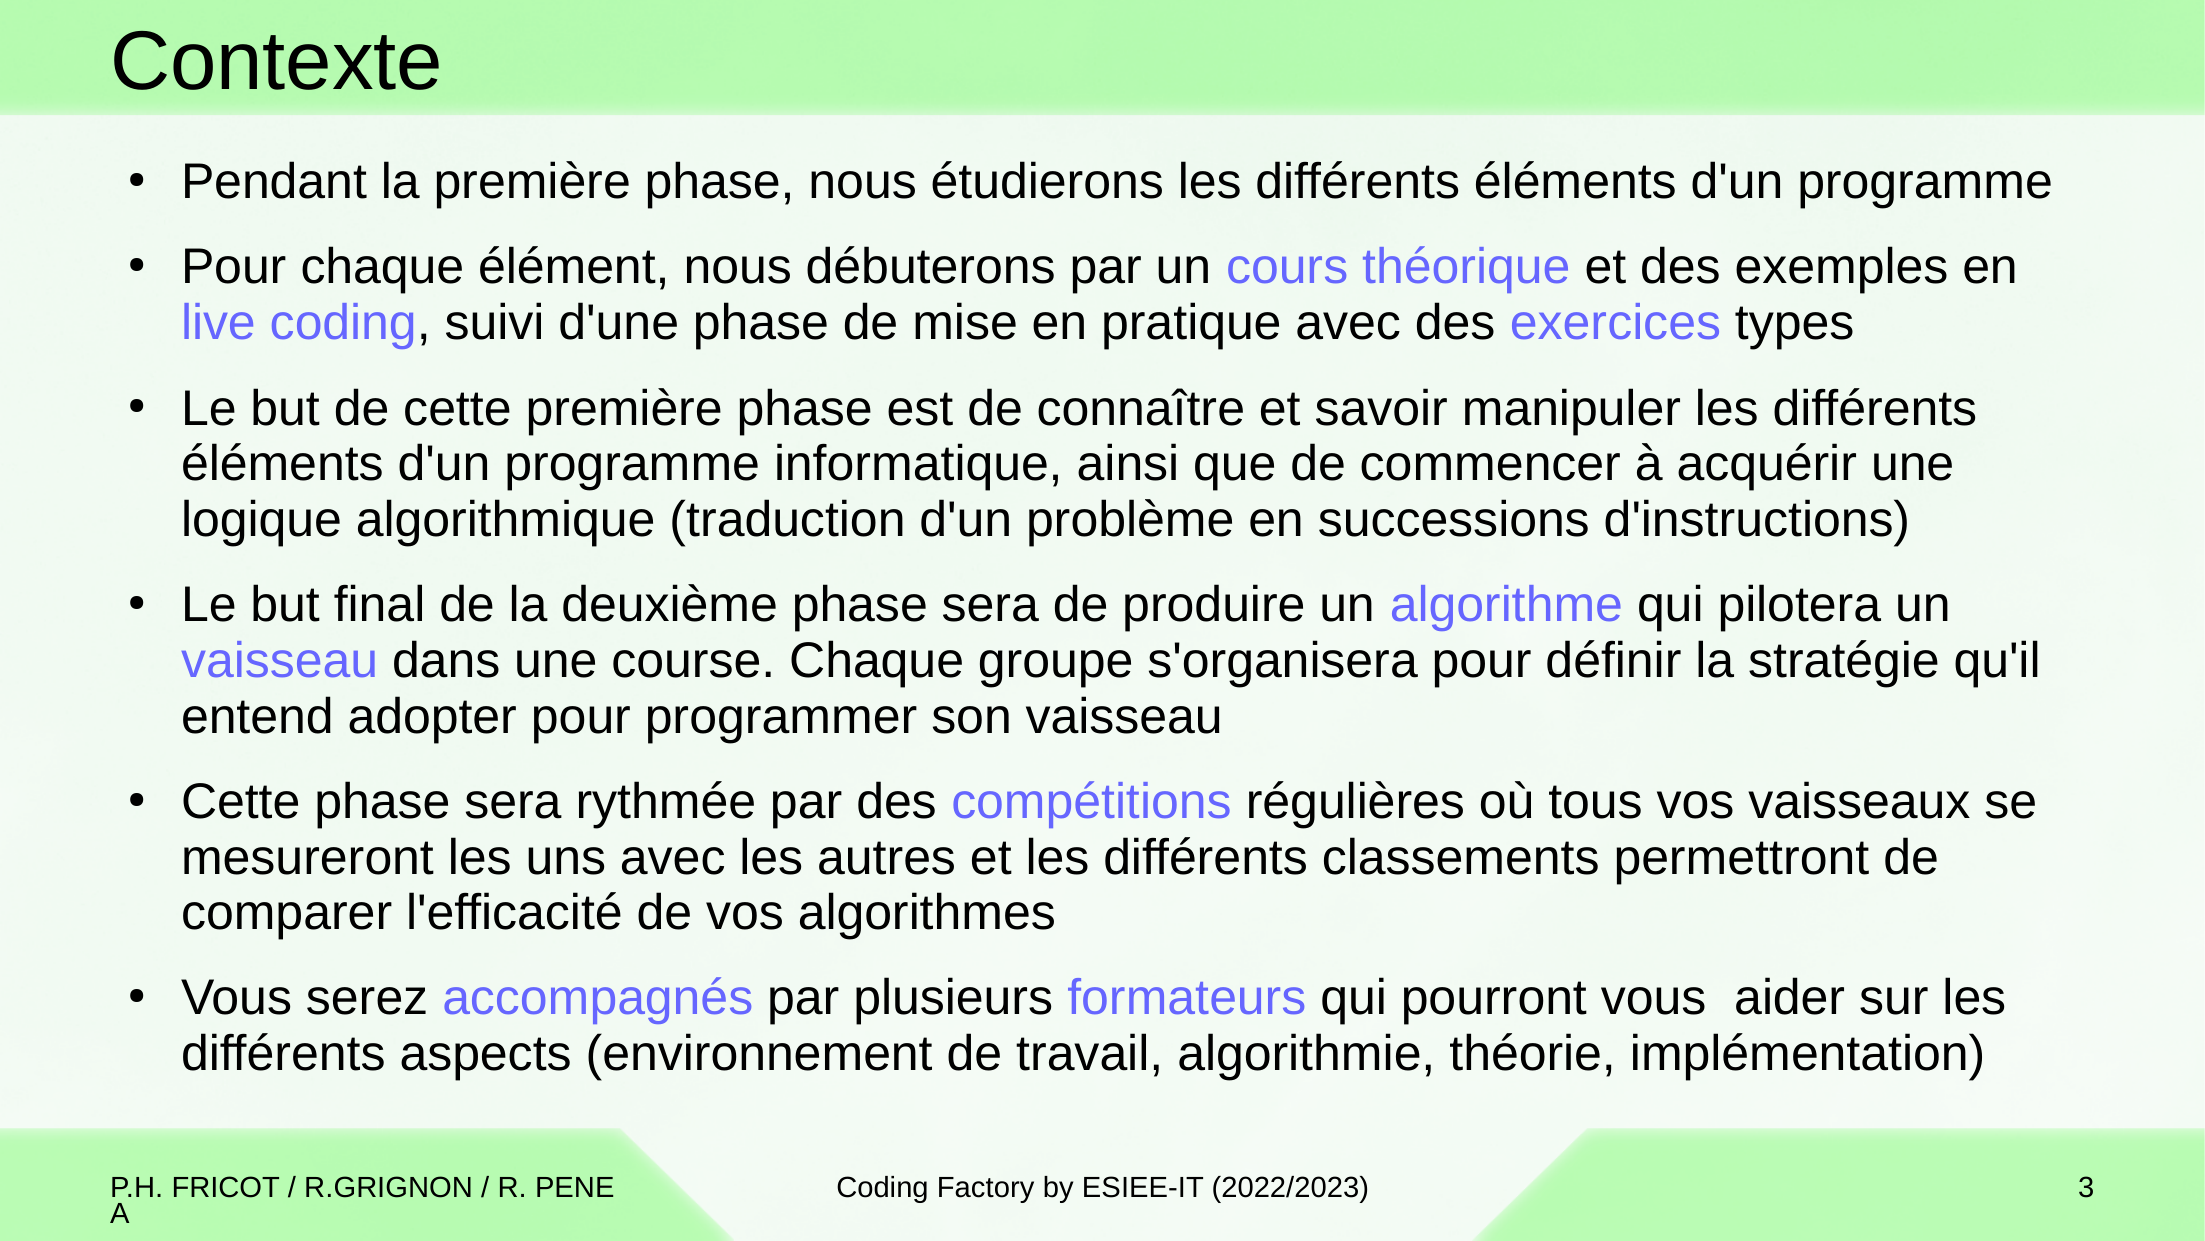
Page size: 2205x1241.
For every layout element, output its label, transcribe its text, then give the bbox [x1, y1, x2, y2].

list Pendant la première phase, nous étudierons les différents éléments d'un programme Pour chaque élément, nous débuterons par un cours théorique et des exemples en live coding, suivi d'une phase de mise en pratique avec des exercices types Le but de cette première phase est de connaître et savoir manipuler les différents éléments d'un programme informatique, ainsi que de commencer à acquérir une logique algorithmique (traduction d'un problème en successions d'instructions) Le but final de la deuxième phase sera de produire un algorithme qui pilotera un vaisseau dans une course. Chaque groupe s'organisera pour définir la stratégie qu'il entend adopter pour programmer son vaisseau Cette phase sera rythmée par des compétitions régulières où tous vos vaisseaux se mesureront les uns avec les autres et les différents classements permettront de comparer l'efficacité de vos algorithmes Vous serez accompagnés par plusieurs formateurs qui pourront vous aider sur les différents aspects (environnement de travail, algorithmie, théorie, implémentation) [110, 224, 2095, 1167]
picture [0, 0, 2205, 1241]
title Contexte [110, 49, 2095, 224]
